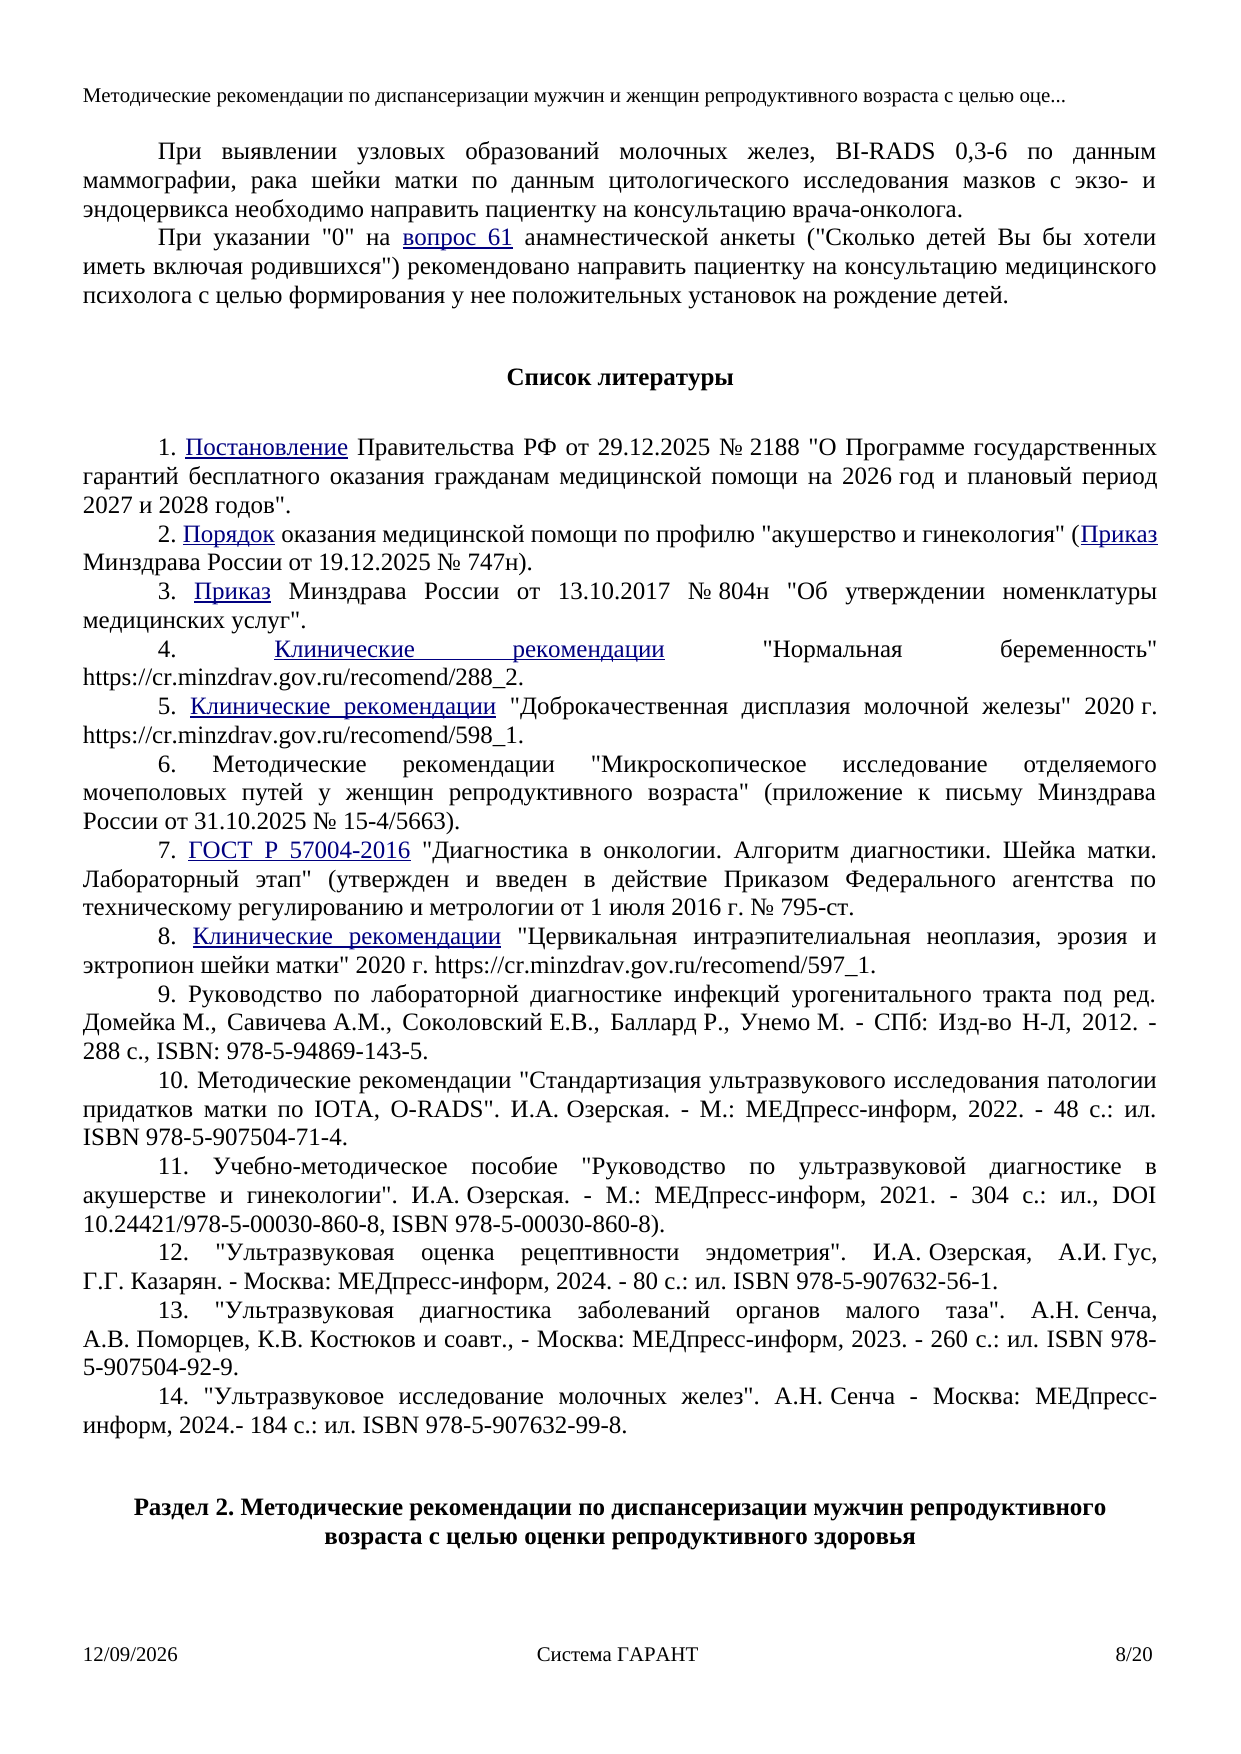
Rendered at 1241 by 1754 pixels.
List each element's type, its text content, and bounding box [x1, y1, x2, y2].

text 9. Руководство по лабораторной диагностике инфекций урогенитального тракта под ред. Домейка М., Савичева А.М., Соколовский Е.В., Баллард Р., Унемо М. - СПб: Изд-во Н-Л, 2012. - 288 с., ISBN: 978-5-94869-143-5. [83, 979, 1157, 1065]
text При выявлении узловых образований молочных желез, BI-RADS 0,3-6 по данным маммографии, рака шейки матки по данным цитологического исследования мазков с экзо- и эндоцервикса необходимо направить пациентку на консультацию врача-онколога. [83, 136, 1157, 222]
text 10. Методические рекомендации "Стандартизация ультразвукового исследования патологии придатков матки по IOTA, O-RADS". И.А. Озерская. - М.: МЕДпресс-информ, 2022. - 48 с.: ил. ISBN 978-5-907504-71-4. [83, 1065, 1157, 1151]
text 3. Приказ Минздрава России от 13.10.2017 № 804н "Об утверждении номенклатуры медицинских услуг". [83, 576, 1157, 634]
text 4. Клинические рекомендации "Нормальная беременность" https://cr.minzdrav.gov.ru/recomend/288_2. [83, 634, 1157, 691]
text 5. Клинические рекомендации "Доброкачественная дисплазия молочной железы" 2020 г. https://cr.minzdrav.gov.ru/recomend/598_1. [83, 691, 1157, 749]
text 14. "Ультразвуковое исследование молочных желез". А.Н. Сенча - Москва: МЕДпресс-информ, 2024.- 184 с.: ил. ISBN 978-5-907632-99-8. [83, 1381, 1157, 1439]
text При указании "0" на вопрос 61 анамнестической анкеты ("Сколько детей Вы бы хотели иметь включая родившихся") рекомендовано направить пациентку на консультацию медицинского психолога с целью формирования у нее положительных установок на рождение детей. [83, 222, 1157, 309]
text 1. Постановление Правительства РФ от 29.12.2025 № 2188 "О Программе государственных гарантий бесплатного оказания гражданам медицинской помощи на 2026 год и плановый период 2027 и 2028 годов". [83, 432, 1157, 519]
text 6. Методические рекомендации "Микроскопическое исследование отделяемого мочеполовых путей у женщин репродуктивного возраста" (приложение к письму Минздрава России от 31.10.2025 № 15-4/5663). [83, 749, 1157, 835]
text 13. "Ультразвуковая диагностика заболеваний органов малого таза". А.Н. Сенча, А.В. Поморцев, К.В. Костюков и соавт., - Москва: МЕДпресс-информ, 2023. - 260 с.: ил. ISBN 978-5-907504-92-9. [83, 1295, 1157, 1381]
text 7. ГОСТ Р 57004-2016 "Диагностика в онкологии. Алгоритм диагностики. Шейка матки. Лабораторный этап" (утвержден и введен в действие Приказом Федерального агентства по техническому регулированию и метрологии от 1 июля 2016 г. № 795-ст. [83, 835, 1157, 921]
text 11. Учебно-методическое пособие "Руководство по ультразвуковой диагностике в акушерстве и гинекологии". И.А. Озерская. - М.: МЕДпресс-информ, 2021. - 304 с.: ил., DOI 10.24421/978-5-00030-860-8, ISBN 978-5-00030-860-8). [83, 1151, 1157, 1237]
text 8. Клинические рекомендации "Цервикальная интраэпителиальная неоплазия, эрозия и эктропион шейки матки" 2020 г. https://cr.minzdrav.gov.ru/recomend/597_1. [83, 921, 1157, 979]
subtitle Список литературы [83, 362, 1157, 391]
text 12. "Ультразвуковая оценка рецептивности эндометрия". И.А. Озерская, А.И. Гус, Г.Г. Казарян. - Москва: МЕДпресс-информ, 2024. - 80 с.: ил. ISBN 978-5-907632-56-1. [83, 1237, 1157, 1295]
subtitle Раздел 2. Методические рекомендации по диспансеризации мужчин репродуктивного возраста с целью оценки репродуктивного здоровья [83, 1492, 1157, 1550]
text 2. Порядок оказания медицинской помощи по профилю "акушерство и гинекология" (Приказ Минздрава России от 19.12.2025 № 747н). [83, 519, 1157, 576]
